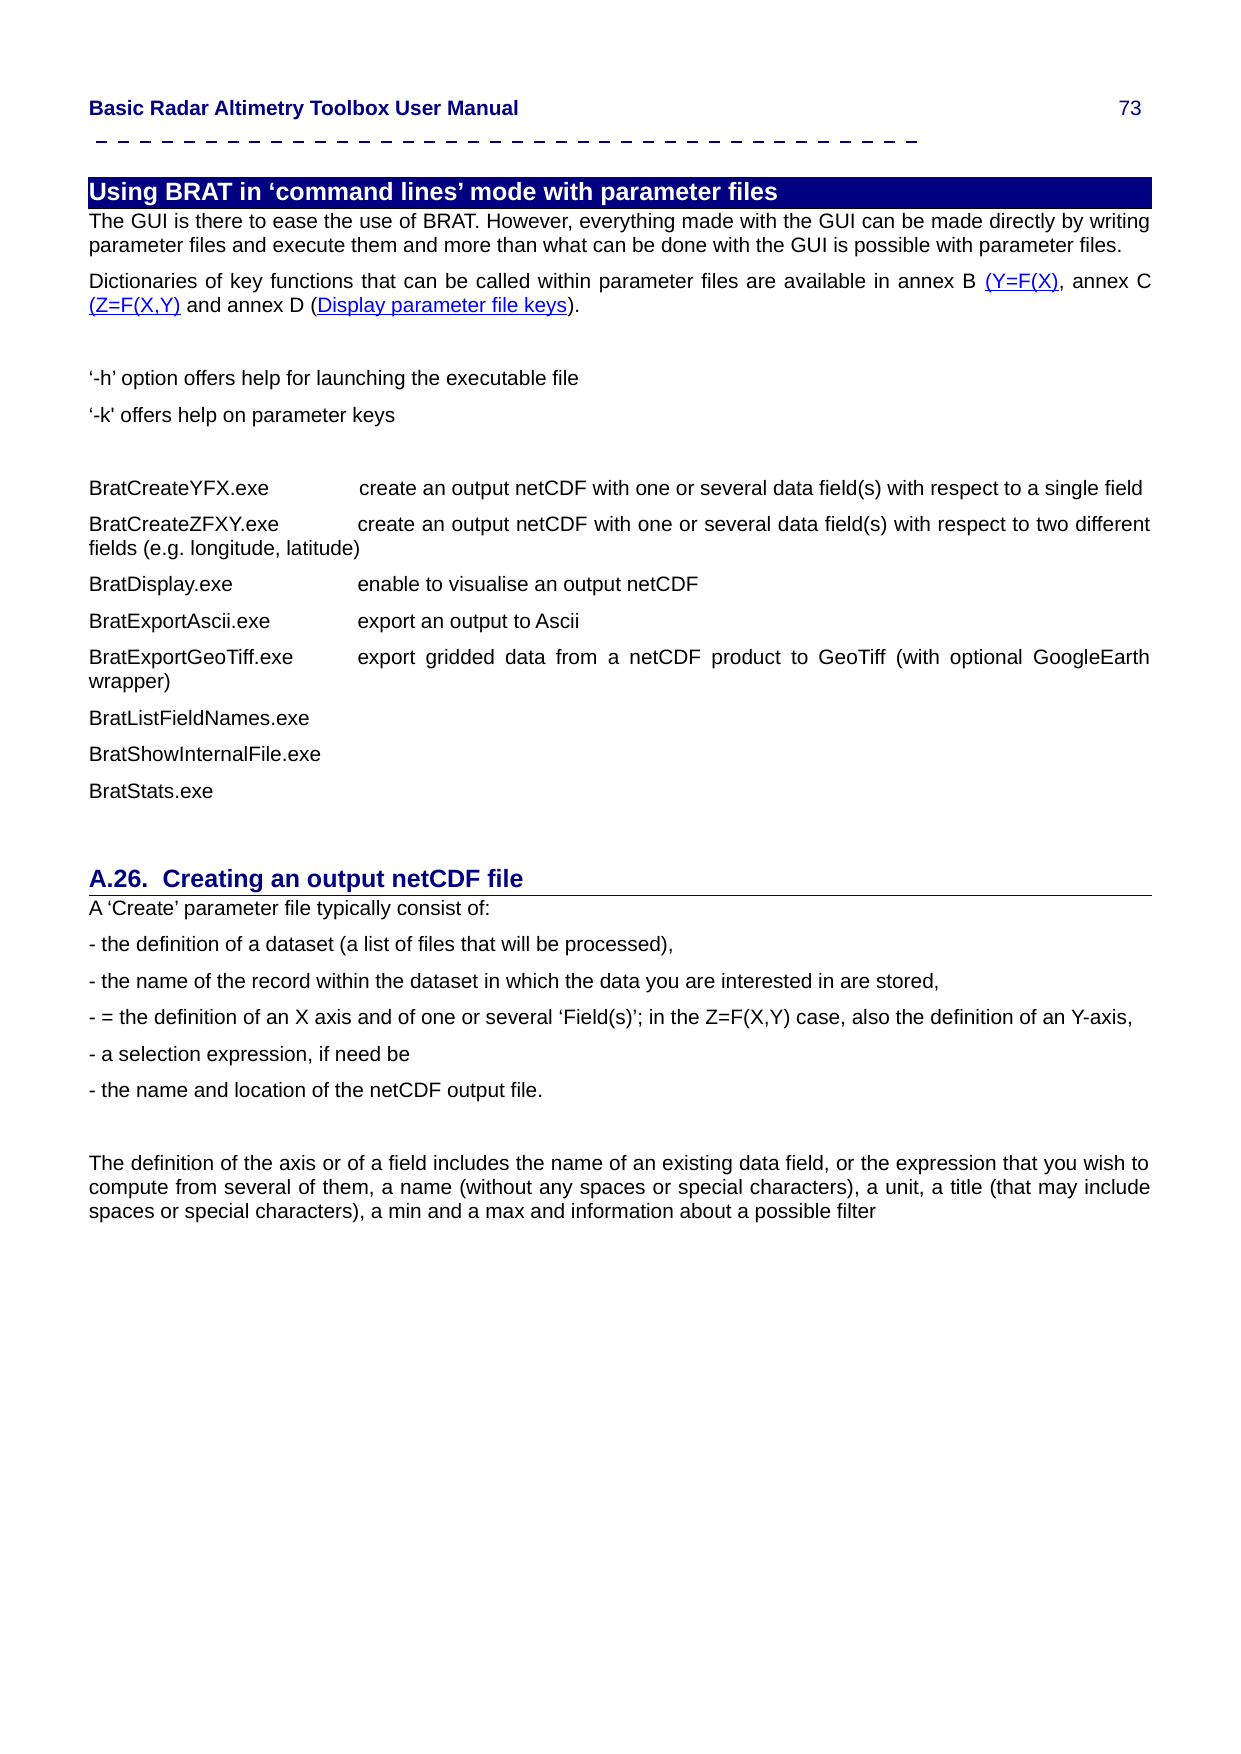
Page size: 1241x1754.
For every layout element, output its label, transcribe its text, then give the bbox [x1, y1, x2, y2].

text The definition of the axis or of a field includes the name of an existing data field, or the expression that you wish to compute from several of them, a name (without any spaces or special characters), a unit, a title (that may include spaces or special characters), a min and a max and information about a possible filter [88, 1151, 1152, 1223]
text BratListFieldNames.exe [88, 706, 1152, 729]
text BratShowInternalFile.exe [88, 742, 1152, 766]
text BratDisplay.exe enable to visualise an output netCDF [88, 572, 1152, 596]
text BratCreateZFXY.exe create an output netCDF with one or several data field(s) with respect to two different fields (e.g. longitude, latitude) [88, 512, 1152, 560]
subtitle Using BRAT in ‘command lines’ mode with parameter files [88, 177, 1152, 209]
text - = the definition of an X axis and of one or several ‘Field(s)’; in the Z=F(X,Y) case, also the definition of an Y-axis, [88, 1005, 1152, 1029]
text Dictionaries of key functions that can be called within parameter files are available in annex B (Y=F(X), annex C (Z=F(X,Y) and annex D (Display parameter file keys). [88, 269, 1152, 317]
text - the definition of a dataset (a list of files that will be processed), [88, 932, 1152, 956]
text ‘-h’ option offers help for launching the executable file [88, 366, 1152, 390]
text A ‘Create’ parameter file typically consist of: [88, 896, 1152, 920]
text - the name of the record within the dataset in which the data you are interested in are stored, [88, 969, 1152, 993]
text BratStats.exe [88, 778, 1152, 802]
text BratExportAscii.exe export an output to Ascii [88, 609, 1152, 633]
subtitle Creating an output netCDF file [88, 864, 1152, 896]
text The GUI is there to ease the use of BRAT. However, everything made with the GUI can be made directly by writing parameter files and execute them and more than what can be done with the GUI is possible with parameter files. [88, 209, 1152, 257]
text ‘-k' offers help on parameter keys [88, 402, 1152, 426]
text BratCreateYFX.exe create an output netCDF with one or several data field(s) with respect to a single field [88, 475, 1152, 499]
text - the name and location of the netCDF output file. [88, 1078, 1152, 1102]
text - a selection expression, if need be [88, 1042, 1152, 1066]
text BratExportGeoTiff.exe export gridded data from a netCDF product to GeoTiff (with optional GoogleEarth wrapper) [88, 645, 1152, 693]
